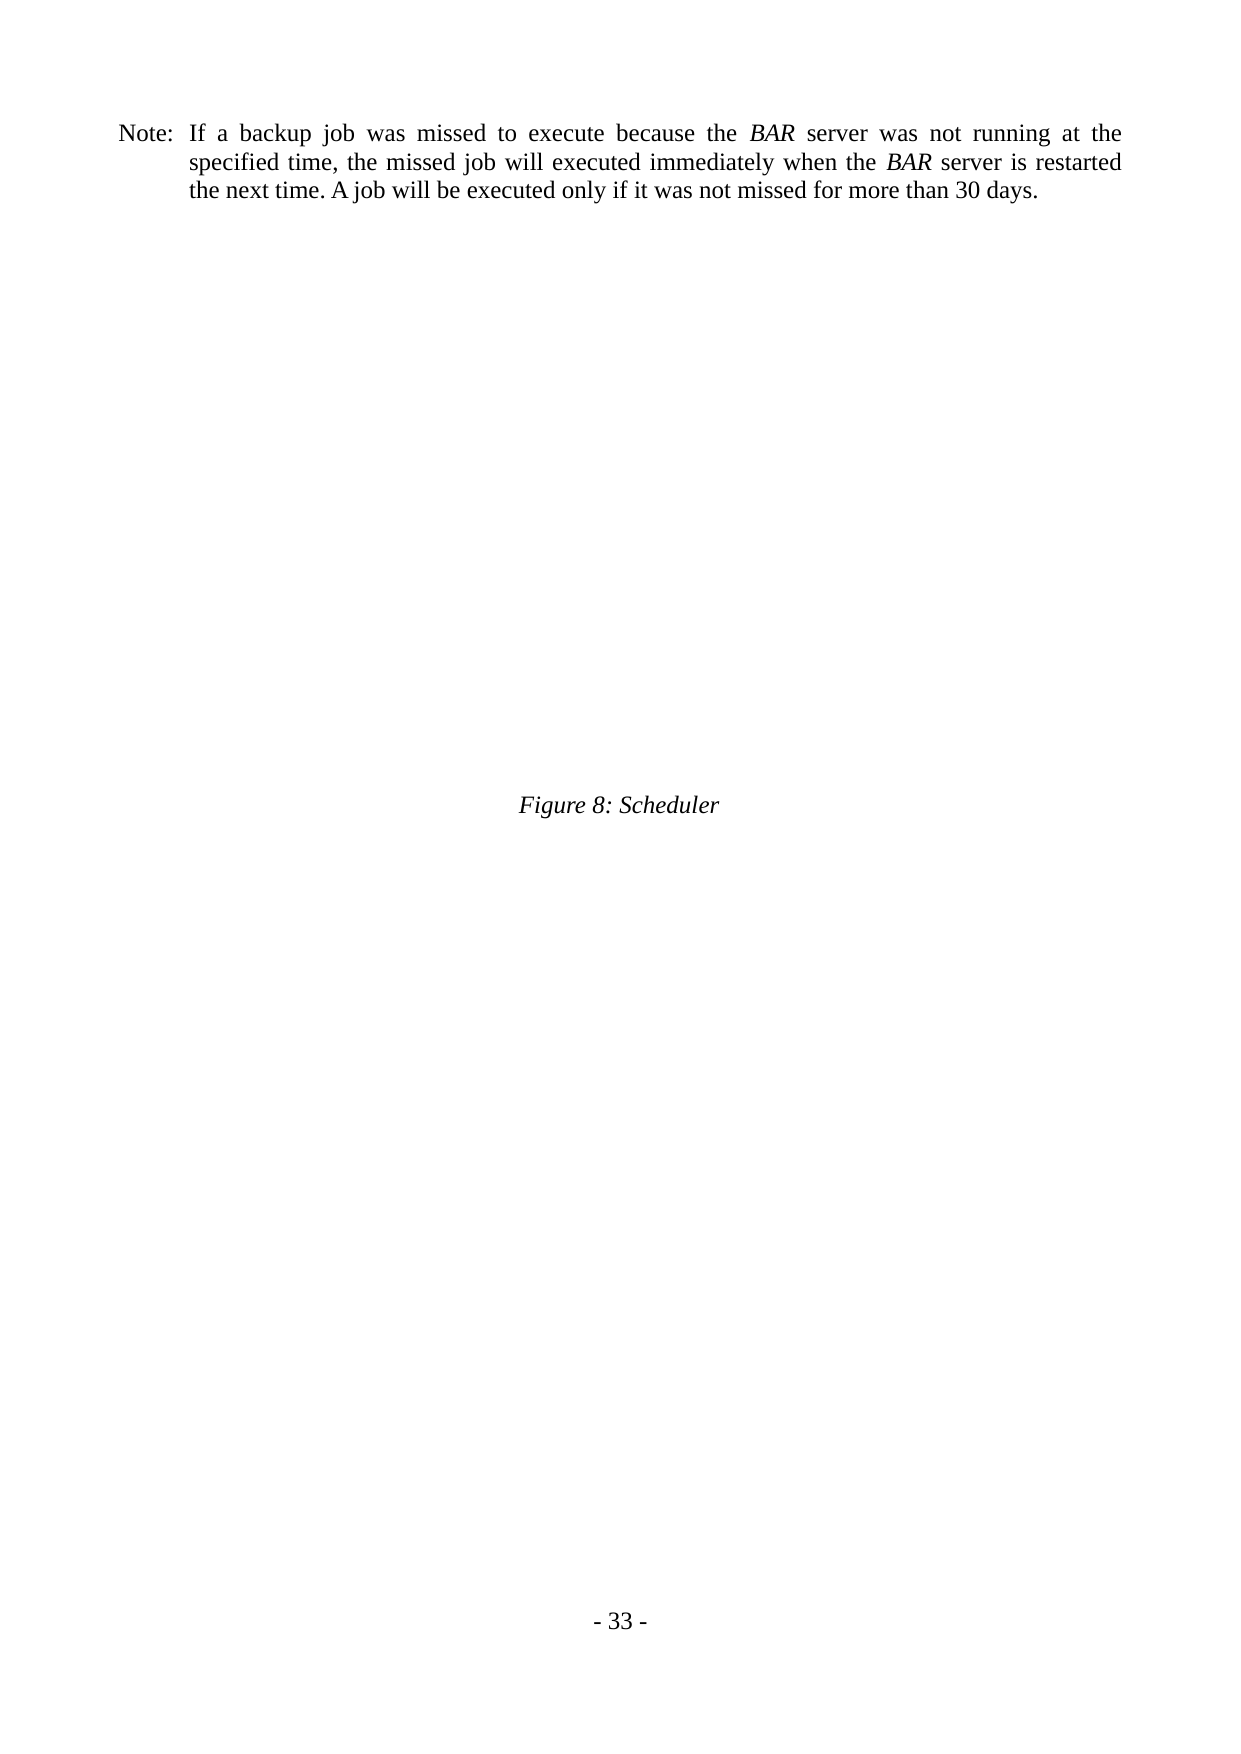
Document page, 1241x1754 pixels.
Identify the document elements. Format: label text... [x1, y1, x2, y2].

text Note: If a backup job was missed to execute because the BAR server was not running at the specified time, the missed job will executed immediately when the BAR server is restarted the next time. A job will be executed only if it was not missed for more than 30 days. [118, 118, 1122, 204]
text Figure 8: Scheduler [291, 252, 949, 818]
